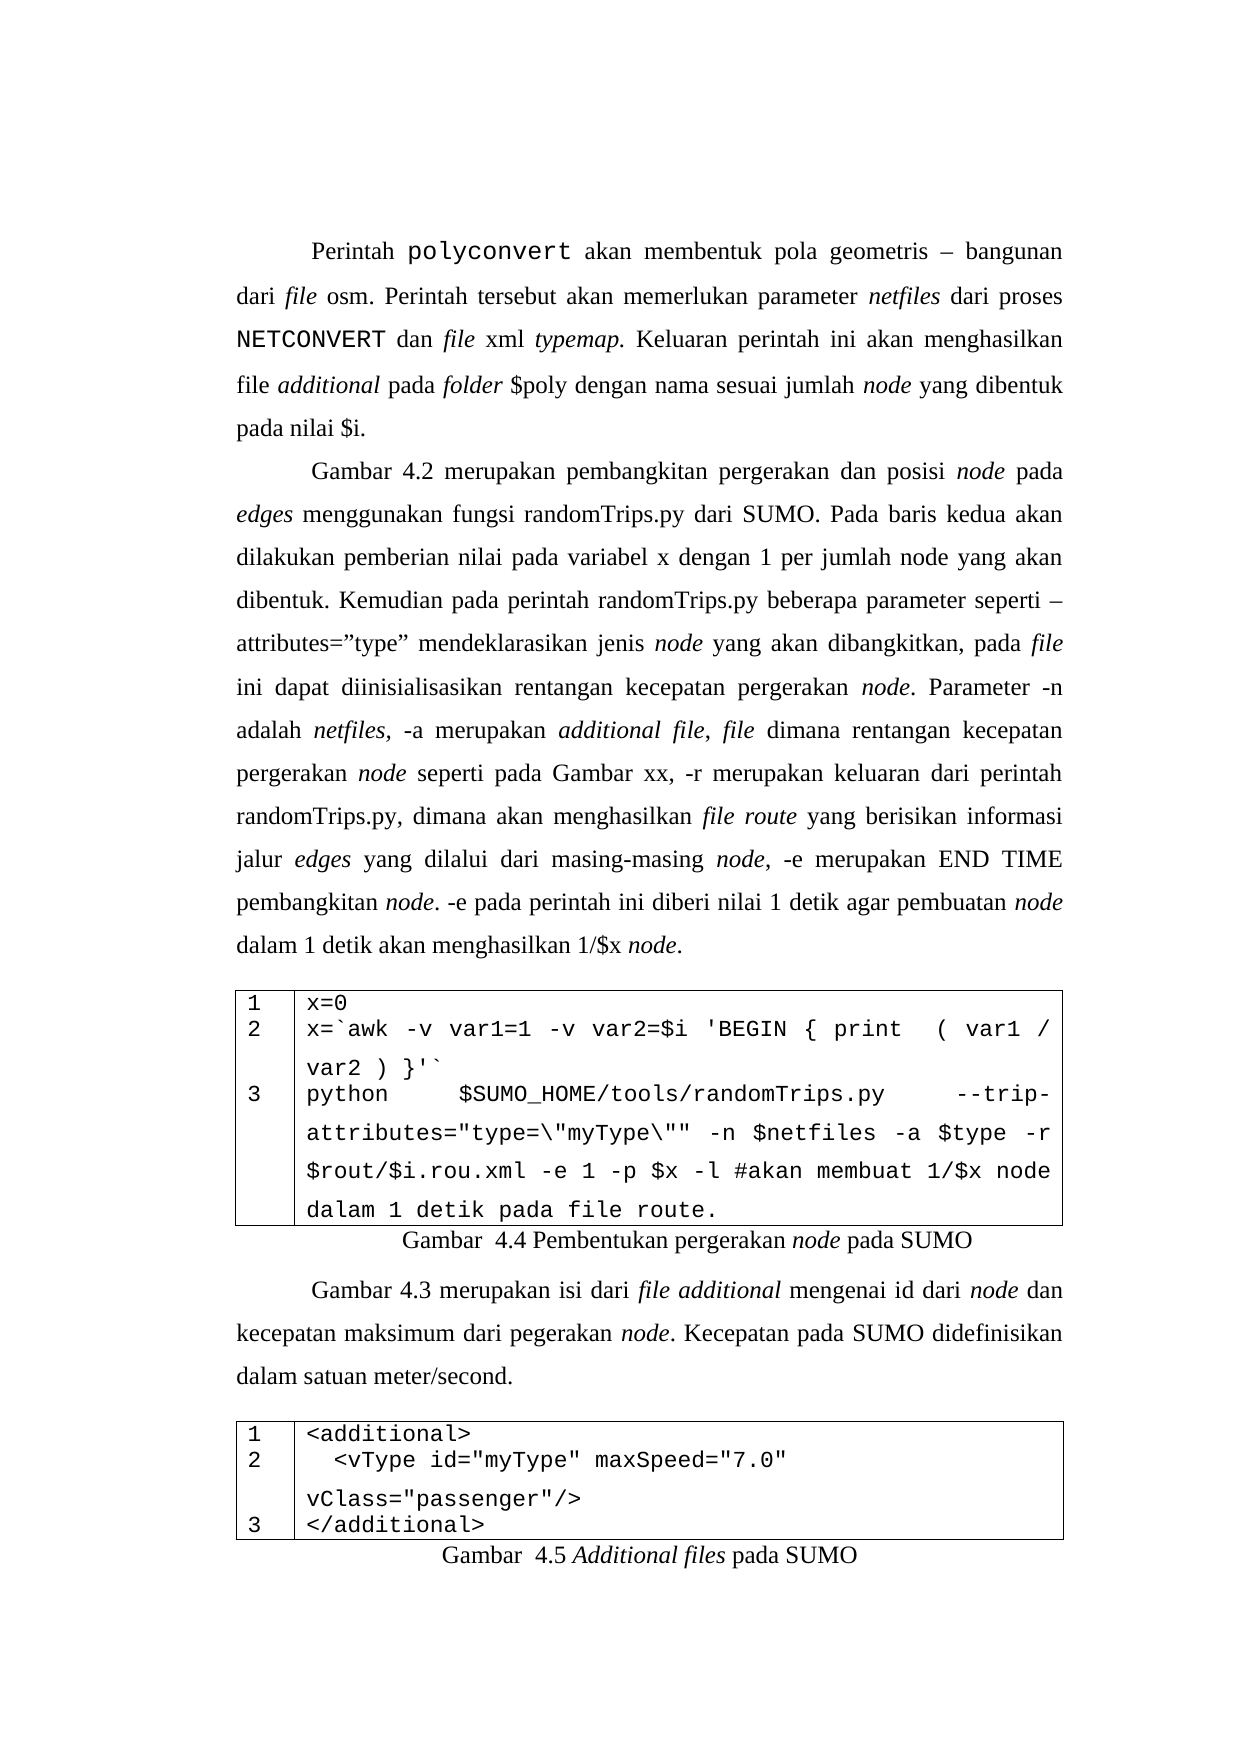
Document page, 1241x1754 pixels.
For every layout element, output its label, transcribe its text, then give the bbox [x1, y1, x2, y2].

list Perintah polyconvert akan membentuk pola geometris – bangunan dari file osm. Perintah tersebut akan memerlukan parameter netfiles dari proses NETCONVERT dan file xml typemap. Keluaran perintah ini akan menghasilkan file additional pada folder $poly dengan nama sesuai jumlah node yang dibentuk pada nilai $i. [236, 236, 1063, 442]
table_cell 2 [236, 1017, 294, 1082]
table_header x=0 [295, 991, 1062, 1017]
table_cell <vType id="myType" maxSpeed="7.0" vClass="passenger"/> [295, 1448, 1063, 1513]
table_cell 2 [237, 1448, 294, 1513]
table_cell </additional> [295, 1513, 1063, 1539]
table_cell python $SUMO_HOME/tools/randomTrips.py --trip-attributes="type=\"myType\"" -n $netfiles -a $type -r $rout/$i.rou.xml -e 1 -p $x -l #akan membuat 1/$x node dalam 1 detik pada file route. [295, 1082, 1062, 1224]
table_cell x=`awk -v var1=1 -v var2=$i 'BEGIN { print ( var1 / var2 ) }'` [295, 1017, 1062, 1082]
list Gambar 4.2 merupakan pembangkitan pergerakan dan posisi node pada edges menggunakan fungsi randomTrips.py dari SUMO. Pada baris kedua akan dilakukan pemberian nilai pada variabel x dengan 1 per jumlah node yang akan dibentuk. Kemudian pada perintah randomTrips.py beberapa parameter seperti –attributes=”type” mendeklarasikan jenis node yang akan dibangkitkan, pada file ini dapat diinisialisasikan rentangan kecepatan pergerakan node. Parameter -n adalah netfiles, -a merupakan additional file, file dimana rentangan kecepatan pergerakan node seperti pada Gambar xx, -r merupakan keluaran dari perintah randomTrips.py, dimana akan menghasilkan file route yang berisikan informasi jalur edges yang dilalui dari masing-masing node, -e merupakan END TIME pembangkitan node. -e pada perintah ini diberi nilai 1 detik agar pembuatan node dalam 1 detik akan menghasilkan 1/$x node. [236, 456, 1063, 959]
table_header 1 [236, 991, 294, 1017]
table_cell 3 [237, 1513, 294, 1539]
table_header <additional> [295, 1422, 1063, 1448]
table_cell 3 [236, 1082, 294, 1224]
text Gambar 4.24 Pembentukan pergerakan node pada SUMO [236, 1226, 1063, 1254]
text Gambar 4.3 merupakan isi dari file additional mengenai id dari node dan kecepatan maksimum dari pegerakan node. Kecepatan pada SUMO didefinisikan dalam satuan meter/second. [236, 1275, 1063, 1390]
table_header 1 [237, 1422, 294, 1448]
text Gambar 4.25 Additional files pada SUMO [236, 1540, 1063, 1569]
